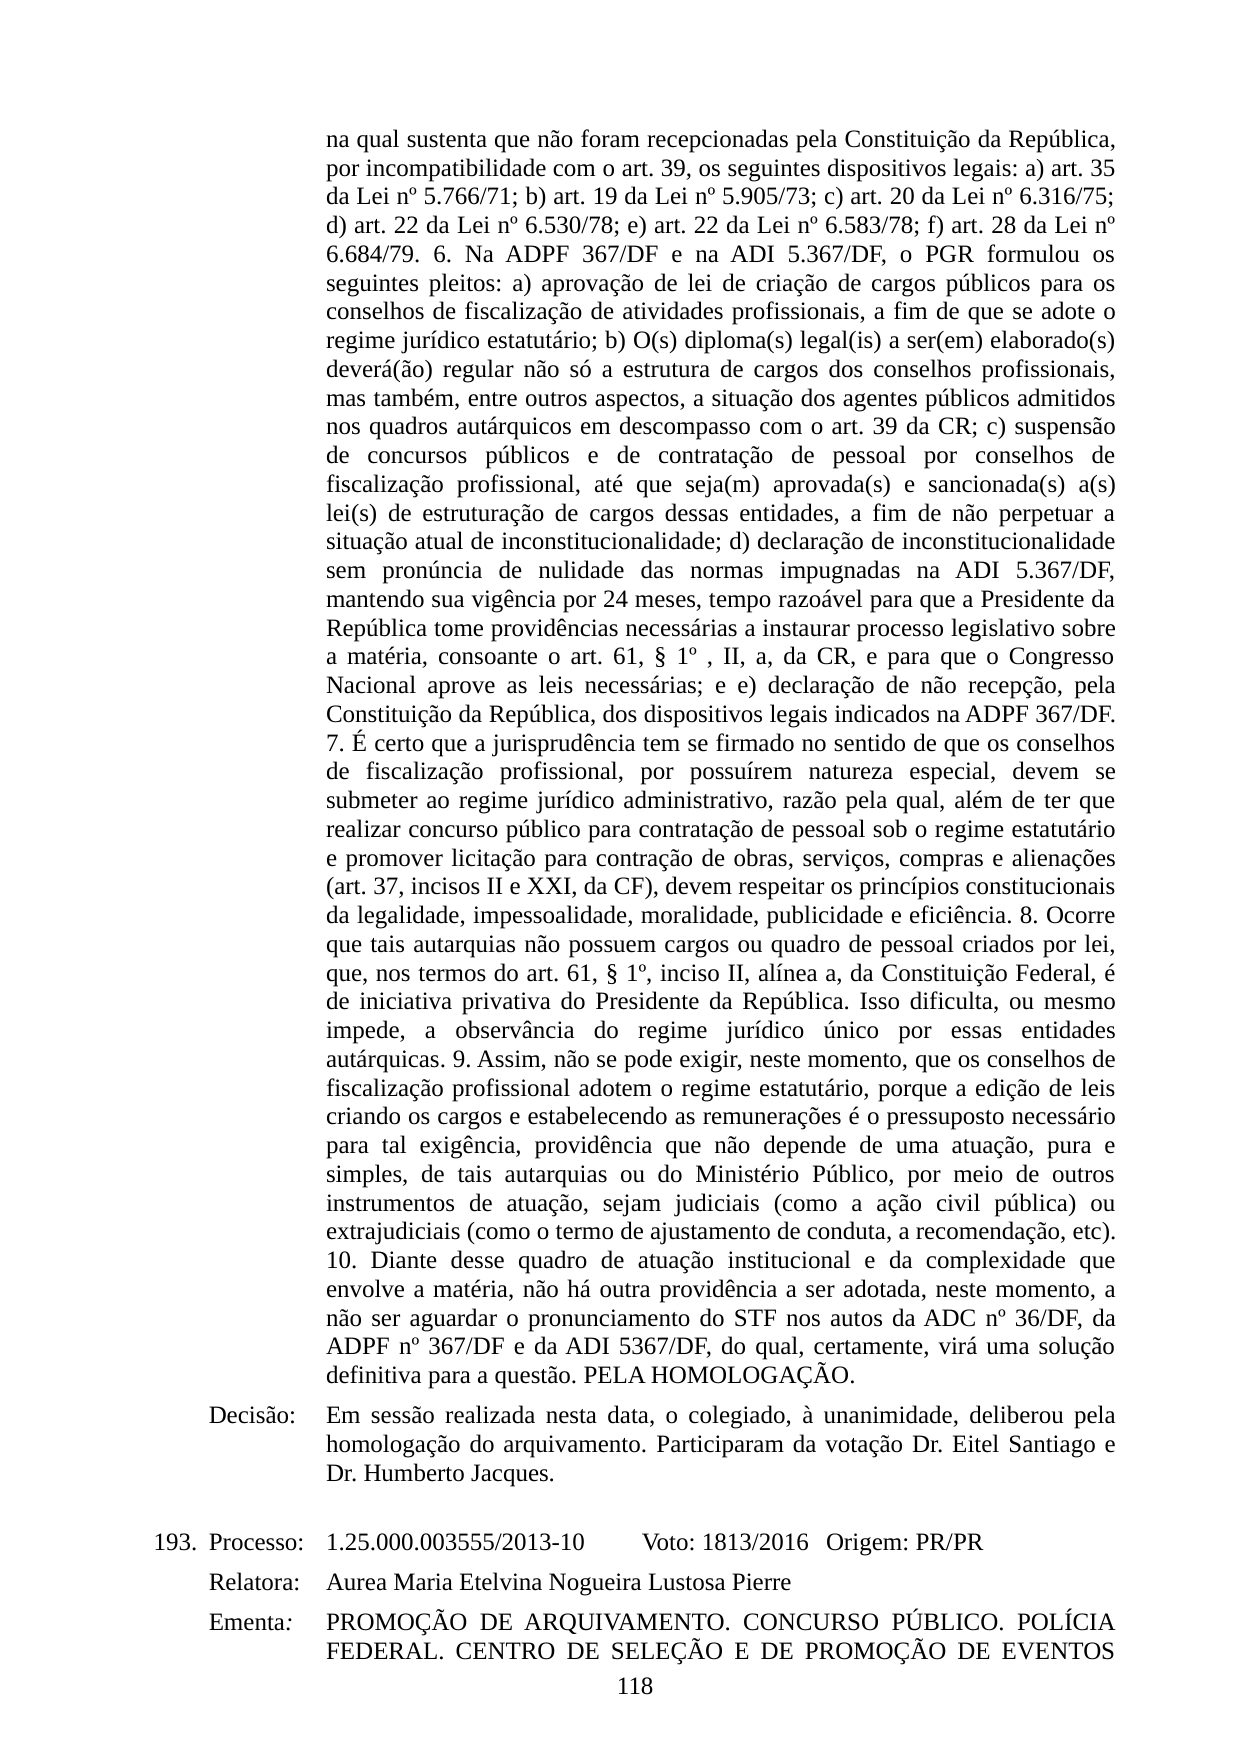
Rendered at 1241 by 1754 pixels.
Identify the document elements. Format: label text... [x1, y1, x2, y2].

table_header 1.25.000.003555/2013-10 [320, 1521, 636, 1561]
table_header Voto: 1813/2016 [636, 1521, 820, 1561]
table_cell [148, 1601, 203, 1670]
table_header Processo: [203, 1521, 320, 1561]
table_cell Decisão: [203, 1395, 320, 1492]
table_cell [148, 1561, 203, 1601]
table_cell na qual sustenta que não foram recepcionadas pela Constituição da República, por incompatibilidade com o art. 39, os seguintes dispositivos legais: a) art. 35 da Lei nº 5.766/71; b) art. 19 da Lei nº 5.905/73; c) art. 20 da Lei nº 6.316/75; d) art. 22 da Lei nº 6.530/78; e) art. 22 da Lei nº 6.583/78; f) art. 28 da Lei nº 6.684/79. 6. Na ADPF 367/DF e na ADI 5.367/DF, o PGR formulou os seguintes pleitos: a) aprovação de lei de criação de cargos públicos para os conselhos de fiscalização de atividades profissionais, a fim de que se adote o regime jurídico estatutário; b) O(s) diploma(s) legal(is) a ser(em) elaborado(s) deverá(ão) regular não só a estrutura de cargos dos conselhos profissionais, mas também, entre outros aspectos, a situação dos agentes públicos admitidos nos quadros autárquicos em descompasso com o art. 39 da CR; c) suspensão de concursos públicos e de contratação de pessoal por conselhos de fiscalização profissional, até que seja(m) aprovada(s) e sancionada(s) a(s) lei(s) de estruturação de cargos dessas entidades, a fim de não perpetuar a situação atual de inconstitucionalidade; d) declaração de inconstitucionalidade sem pronúncia de nulidade das normas impugnadas na ADI 5.367/DF, mantendo sua vigência por 24 meses, tempo razoável para que a Presidente da República tome providências necessárias a instaurar processo legislativo sobre a matéria, consoante o art. 61, § 1º , II, a, da CR, e para que o Congresso Nacional aprove as leis necessárias; e e) declaração de não recepção, pela Constituição da República, dos dispositivos legais indicados na ADPF 367/DF. 7. É certo que a jurisprudência tem se firmado no sentido de que os conselhos de fiscalização profissional, por possuírem natureza especial, devem se submeter ao regime jurídico administrativo, razão pela qual, além de ter que realizar concurso público para contratação de pessoal sob o regime estatutário e promover licitação para contração de obras, serviços, compras e alienações (art. 37, incisos II e XXI, da CF), devem respeitar os princípios constitucionais da legalidade, impessoalidade, moralidade, publicidade e eficiência. 8. Ocorre que tais autarquias não possuem cargos ou quadro de pessoal criados por lei, que, nos termos do art. 61, § 1º, inciso II, alínea a, da Constituição Federal, é de iniciativa privativa do Presidente da República. Isso dificulta, ou mesmo impede, a observância do regime jurídico único por essas entidades autárquicas. 9. Assim, não se pode exigir, neste momento, que os conselhos de fiscalização profissional adotem o regime estatutário, porque a edição de leis criando os cargos e estabelecendo as remunerações é o pressuposto necessário para tal exigência, providência que não depende de uma atuação, pura e simples, de tais autarquias ou do Ministério Público, por meio de outros instrumentos de atuação, sejam judiciais (como a ação civil pública) ou extrajudiciais (como o termo de ajustamento de conduta, a recomendação, etc). 10. Diante desse quadro de atuação institucional e da complexidade que envolve a matéria, não há outra providência a ser adotada, neste momento, a não ser aguardar o pronunciamento do STF nos autos da ADC nº 36/DF, da ADPF nº 367/DF e da ADI 5367/DF, do qual, certamente, virá uma solução definitiva para a questão. PELA HOMOLOGAÇÃO. [320, 118, 1122, 1394]
table_cell [148, 1395, 203, 1492]
table_cell [148, 118, 203, 1394]
table_cell Aurea Maria Etelvina Nogueira Lustosa Pierre [320, 1561, 1122, 1601]
table_cell [203, 118, 320, 1394]
table_cell PROMOÇÃO DE ARQUIVAMENTO. CONCURSO PÚBLICO. POLÍCIA FEDERAL. CENTRO DE SELEÇÃO E DE PROMOÇÃO DE EVENTOS [320, 1601, 1122, 1670]
table_cell Em sessão realizada nesta data, o colegiado, à unanimidade, deliberou pela homologação do arquivamento. Participaram da votação Dr. Eitel Santiago e Dr. Humberto Jacques. [320, 1395, 1122, 1492]
table_header Origem: PR/PR [820, 1521, 1122, 1561]
table_cell Relatora: [203, 1561, 320, 1601]
table_cell Ementa: [203, 1601, 320, 1670]
table_header 193. [148, 1521, 203, 1561]
